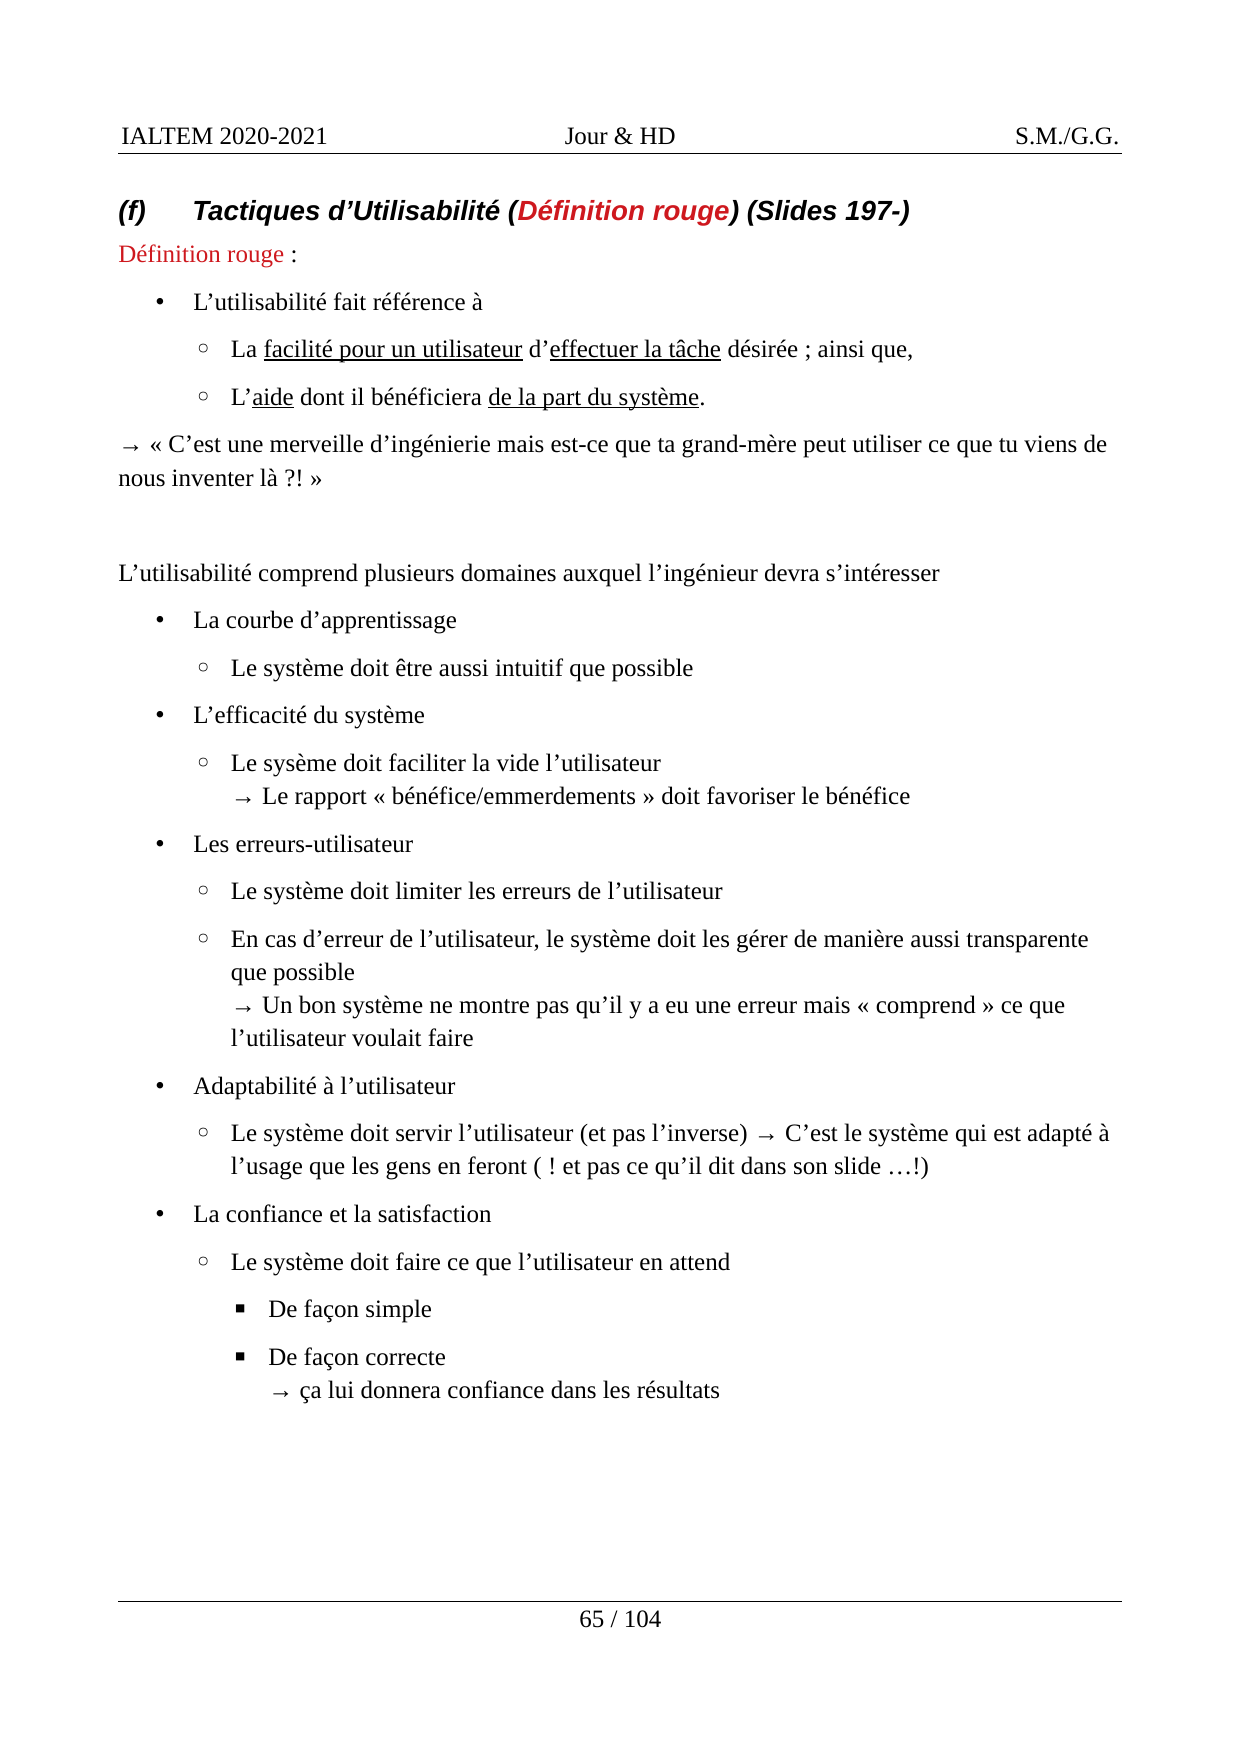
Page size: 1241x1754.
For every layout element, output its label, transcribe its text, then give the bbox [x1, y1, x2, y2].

list Le système doit être aussi intuitif que possible [193, 653, 1122, 682]
text L’utilisabilité comprend plusieurs domaines auxquel l’ingénieur devra s’intéresser [118, 558, 1122, 587]
subtitle Tactiques d’Utilisabilité (Définition rouge) (Slides 197-) [118, 195, 1122, 227]
list De façon correcte → ça lui donnera confiance dans les résultats [231, 1342, 1122, 1403]
list La courbe d’apprentissage [156, 605, 1122, 634]
list La facilité pour un utilisateur d’effectuer la tâche désirée ; ainsi que, [193, 334, 1122, 363]
list Le sysème doit faciliter la vide l’utilisateur → Le rapport « bénéfice/emmerdements » doit favoriser le bénéfice [193, 748, 1122, 810]
list L’utilisabilité fait référence à [156, 287, 1122, 316]
list Adaptabilité à l’utilisateur [156, 1071, 1122, 1099]
list De façon simple [231, 1294, 1122, 1323]
list Le système doit limiter les erreurs de l’utilisateur [193, 876, 1122, 905]
list Le système doit servir l’utilisateur (et pas l’inverse) → C’est le système qui est adapté à l’usage que les gens en feront ( ! et pas ce qu’il dit dans son slide …!) [193, 1118, 1122, 1180]
list Le système doit faire ce que l’utilisateur en attend [193, 1247, 1122, 1275]
text Définition rouge : [118, 239, 1122, 268]
list L’aide dont il bénéficiera de la part du système. [193, 382, 1122, 411]
list La confiance et la satisfaction [156, 1199, 1122, 1228]
list L’efficacité du système [156, 701, 1122, 729]
list Les erreurs-utilisateur [156, 829, 1122, 858]
list En cas d’erreur de l’utilisateur, le système doit les gérer de manière aussi transparente que possible → Un bon système ne montre pas qu’il y a eu une erreur mais « comprend » ce que l’utilisateur voulait faire [193, 924, 1122, 1052]
text → « C’est une merveille d’ingénierie mais est-ce que ta grand-mère peut utiliser ce que tu viens de nous inventer là ?! » [118, 429, 1122, 491]
